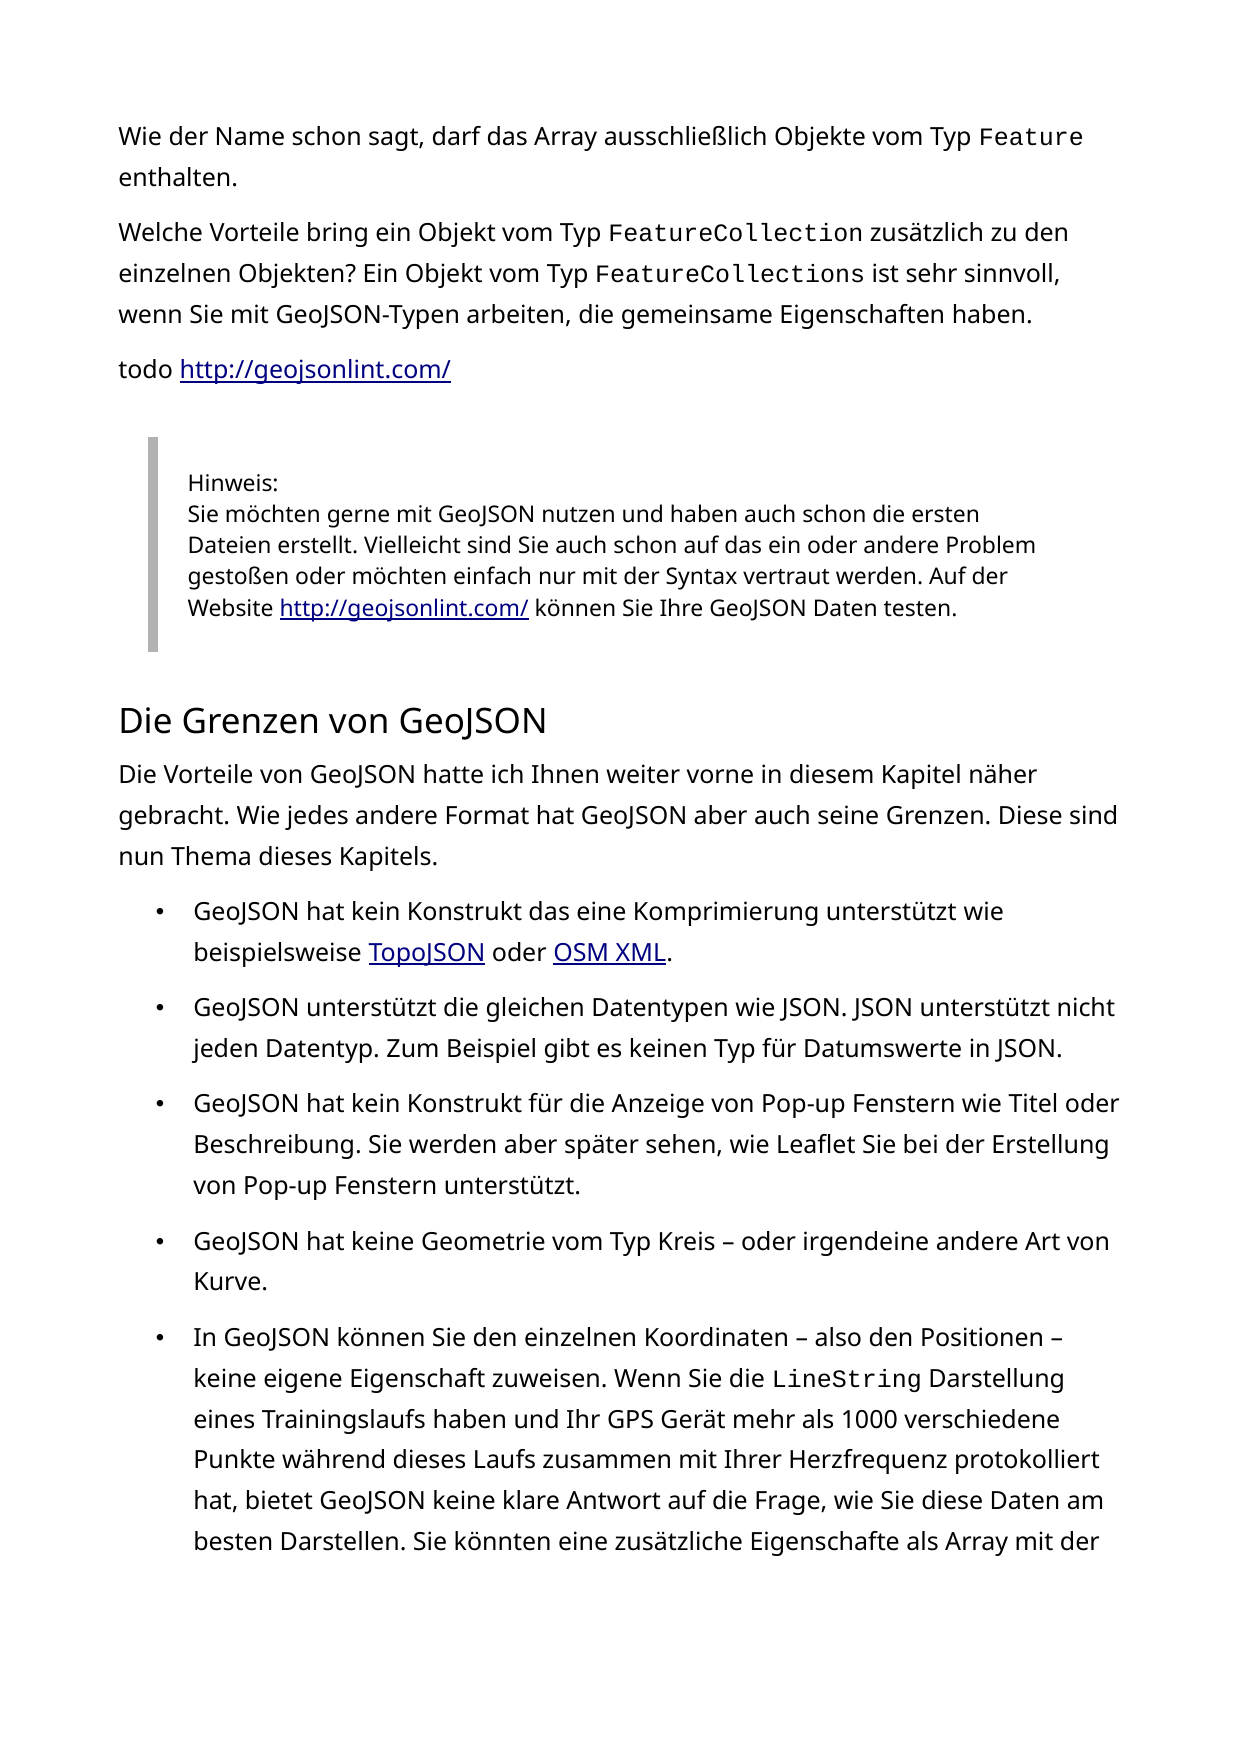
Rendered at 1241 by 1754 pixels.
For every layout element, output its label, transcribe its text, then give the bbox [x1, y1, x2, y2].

list GeoJSON unterstützt die gleichen Datentypen wie JSON. JSON unterstützt nicht jeden Datentyp. Zum Beispiel gibt es keinen Typ für Datumswerte in JSON. [156, 990, 1122, 1065]
list GeoJSON hat keine Geometrie vom Typ Kreis – oder irgendeine andere Art von Kurve. [156, 1223, 1122, 1298]
text Die Vorteile von GeoJSON hatte ich Ihnen weiter vorne in diesem Kapitel näher gebracht. Wie jedes andere Format hat GeoJSON aber auch seine Grenzen. Diese sind nun Thema dieses Kapitels. [118, 756, 1122, 872]
subtitle Die Grenzen von GeoJSON [118, 696, 1122, 744]
text Wie der Name schon sagt, darf das Array ausschließlich Objekte vom Typ Feature enthalten. [118, 118, 1122, 193]
list In GeoJSON können Sie den einzelnen Koordinaten – also den Positionen – keine eigene Eigenschaft zuweisen. Wenn Sie die LineString Darstellung eines Trainingslaufs haben und Ihr GPS Gerät mehr als 1000 verschiedene Punkte während dieses Laufs zusammen mit Ihrer Herzfrequenz protokolliert hat, bietet GeoJSON keine klare Antwort auf die Frage, wie Sie diese Daten am besten Darstellen. Sie könnten eine zusätzliche Eigenschafte als Array mit der [156, 1319, 1122, 1558]
list GeoJSON hat kein Konstrukt das eine Komprimierung unterstützt wie beispielsweise TopoJSON oder OSM XML. [156, 893, 1122, 968]
list GeoJSON hat kein Konstrukt für die Anzeige von Pop-up Fenstern wie Titel oder Beschreibung. Sie werden aber später sehen, wie Leaflet Sie bei der Erstellung von Pop-up Fenstern unterstützt. [156, 1086, 1122, 1202]
text Hinweis: Sie möchten gerne mit GeoJSON nutzen und haben auch schon die ersten Dateien erstellt. Vielleicht sind Sie auch schon auf das ein oder andere Problem gestoßen oder möchten einfach nur mit der Syntax vertraut werden. Auf der Website http://geojsonlint.com/ können Sie Ihre GeoJSON Daten testen. [158, 437, 1093, 652]
text todo http://geojsonlint.com/ [118, 352, 1122, 386]
text Welche Vorteile bring ein Objekt vom Typ FeatureCollection zusätzlich zu den einzelnen Objekten? Ein Objekt vom Typ FeatureCollections ist sehr sinnvoll, wenn Sie mit GeoJSON-Typen arbeiten, die gemeinsame Eigenschaften haben. [118, 214, 1122, 331]
